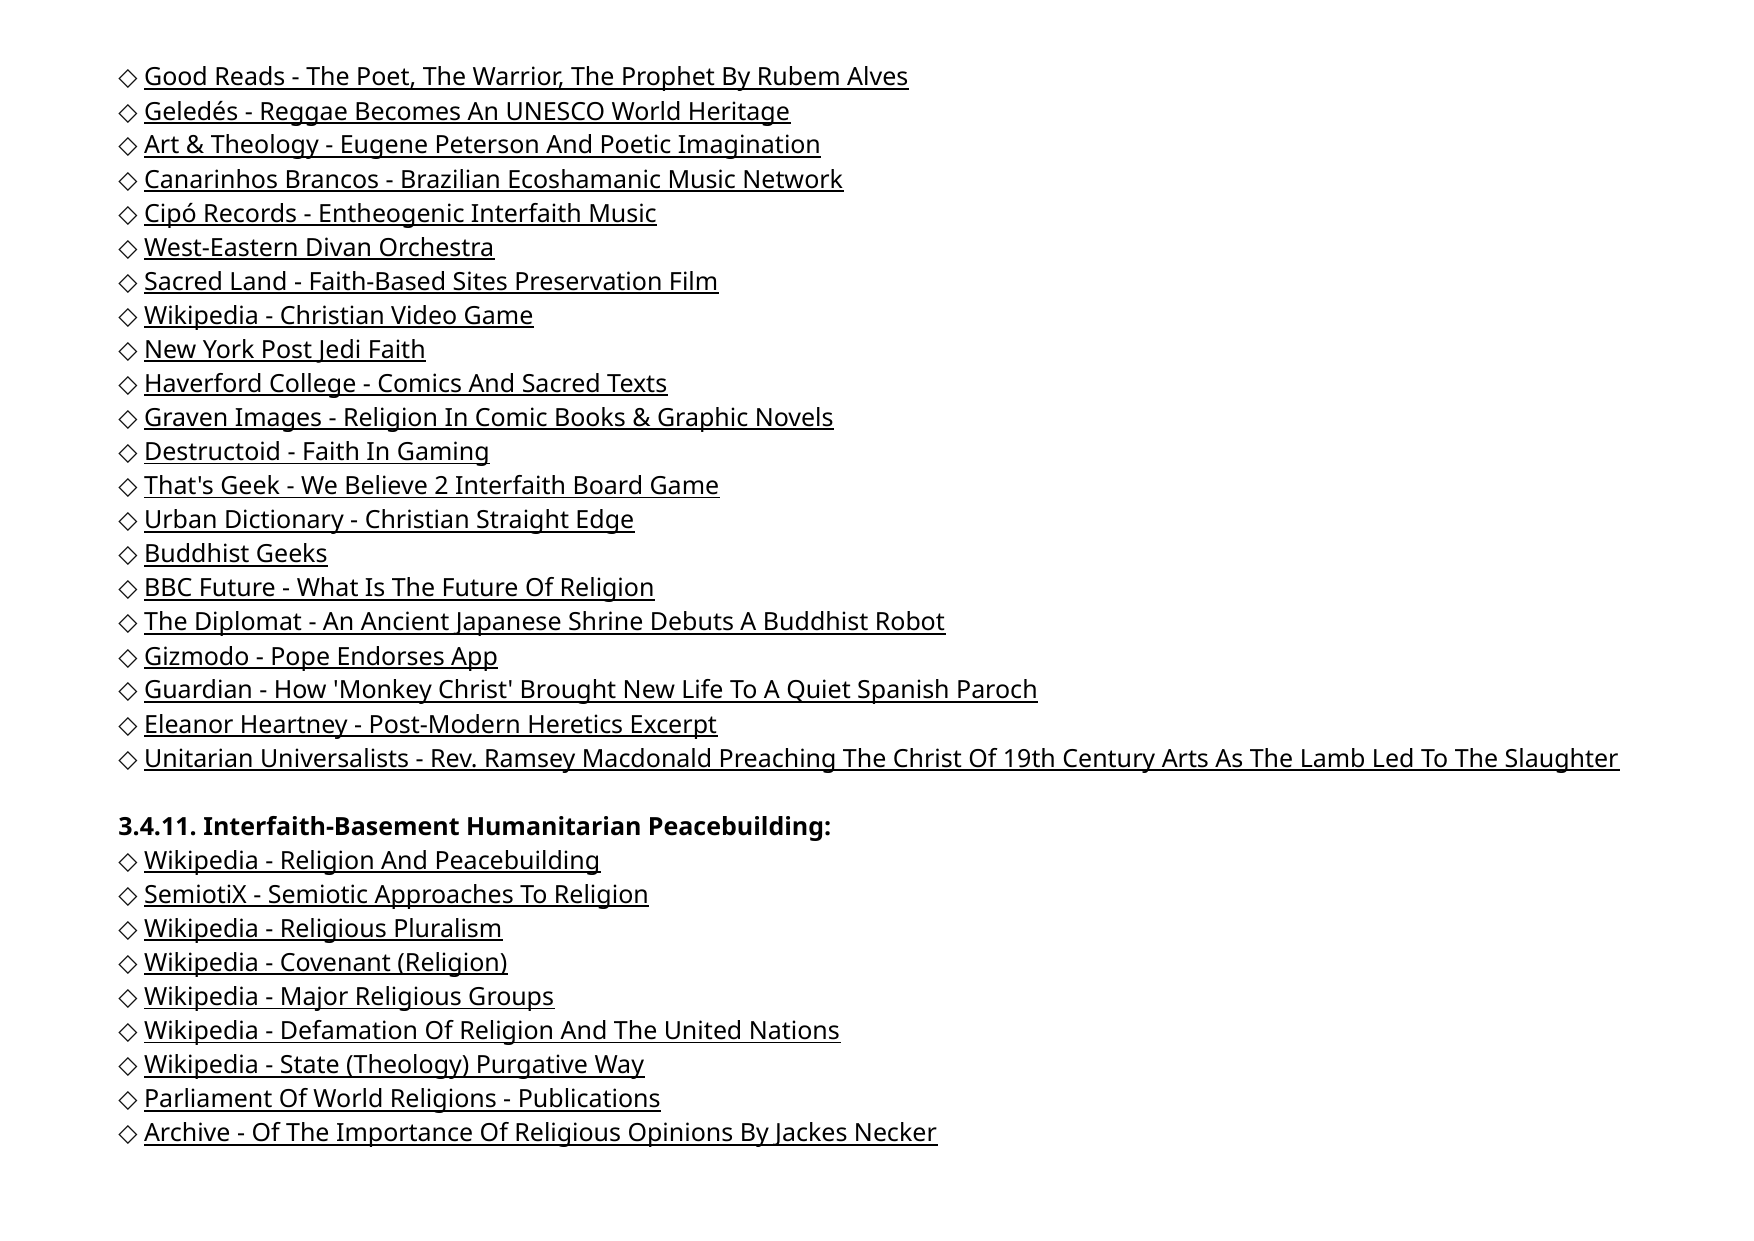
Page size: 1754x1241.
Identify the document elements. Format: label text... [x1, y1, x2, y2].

text ◇ Guardian - How 'Monkey Christ' Brought New Life To A Quiet Spanish Paroch [118, 672, 1695, 706]
text ◇ Wikipedia - Christian Video Game [118, 297, 1695, 332]
text ◇ Good Reads - The Poet, The Warrior, The Prophet By Rubem Alves [118, 59, 1695, 93]
text ◇ Gizmodo - Pope Endorses App [118, 638, 1695, 672]
text ◇ Buddhist Geeks [118, 536, 1695, 570]
text ◇ Unitarian Universalists - Rev. Ramsey Macdonald Preaching The Christ Of 19th Century Arts As The Lamb Led To The Slaughter [118, 740, 1695, 774]
text ◇ Urban Dictionary - Christian Straight Edge [118, 502, 1695, 536]
text ◇ Wikipedia - Covenant (Religion) [118, 945, 1695, 979]
text ◇ That's Geek - We Believe 2 Interfaith Board Game [118, 468, 1695, 502]
text ◇ SemiotiX - Semiotic Approaches To Religion [118, 877, 1695, 911]
text ◇ BBC Future - What Is The Future Of Religion [118, 570, 1695, 604]
text ◇ Sacred Land - Faith-Based Sites Preservation Film [118, 263, 1695, 297]
text ◇ Destructoid - Faith In Gaming [118, 434, 1695, 468]
text ◇ Art & Theology - Eugene Peterson And Poetic Imagination [118, 127, 1695, 161]
text ◇ Canarinhos Brancos - Brazilian Ecoshamanic Music Network [118, 161, 1695, 195]
text ◇ Wikipedia - Defamation Of Religion And The United Nations [118, 1013, 1695, 1047]
text ◇ Geledés - Reggae Becomes An UNESCO World Heritage [118, 93, 1695, 127]
text 3.4.11. Interfaith-Basement Humanitarian Peacebuilding: [118, 808, 1695, 842]
text ◇ Graven Images - Religion In Comic Books & Graphic Novels [118, 400, 1695, 434]
text ◇ Wikipedia - Major Religious Groups [118, 979, 1695, 1013]
text ◇ Haverford College - Comics And Sacred Texts [118, 366, 1695, 400]
text ◇ Wikipedia - State (Theology) Purgative Way [118, 1047, 1695, 1081]
text ◇ Archive - Of The Importance Of Religious Opinions By Jackes Necker [118, 1115, 1695, 1149]
text ◇ Eleanor Heartney - Post-Modern Heretics Excerpt [118, 706, 1695, 740]
text ◇ Wikipedia - Religion And Peacebuilding [118, 842, 1695, 877]
text ◇ The Diplomat - An Ancient Japanese Shrine Debuts A Buddhist Robot [118, 604, 1695, 638]
text ◇ Wikipedia - Religious Pluralism [118, 911, 1695, 945]
text ◇ West-Eastern Divan Orchestra [118, 229, 1695, 263]
text ◇ Cipó Records - Entheogenic Interfaith Music [118, 195, 1695, 229]
text ◇ New York Post Jedi Faith [118, 332, 1695, 366]
text ◇ Parliament Of World Religions - Publications [118, 1081, 1695, 1115]
